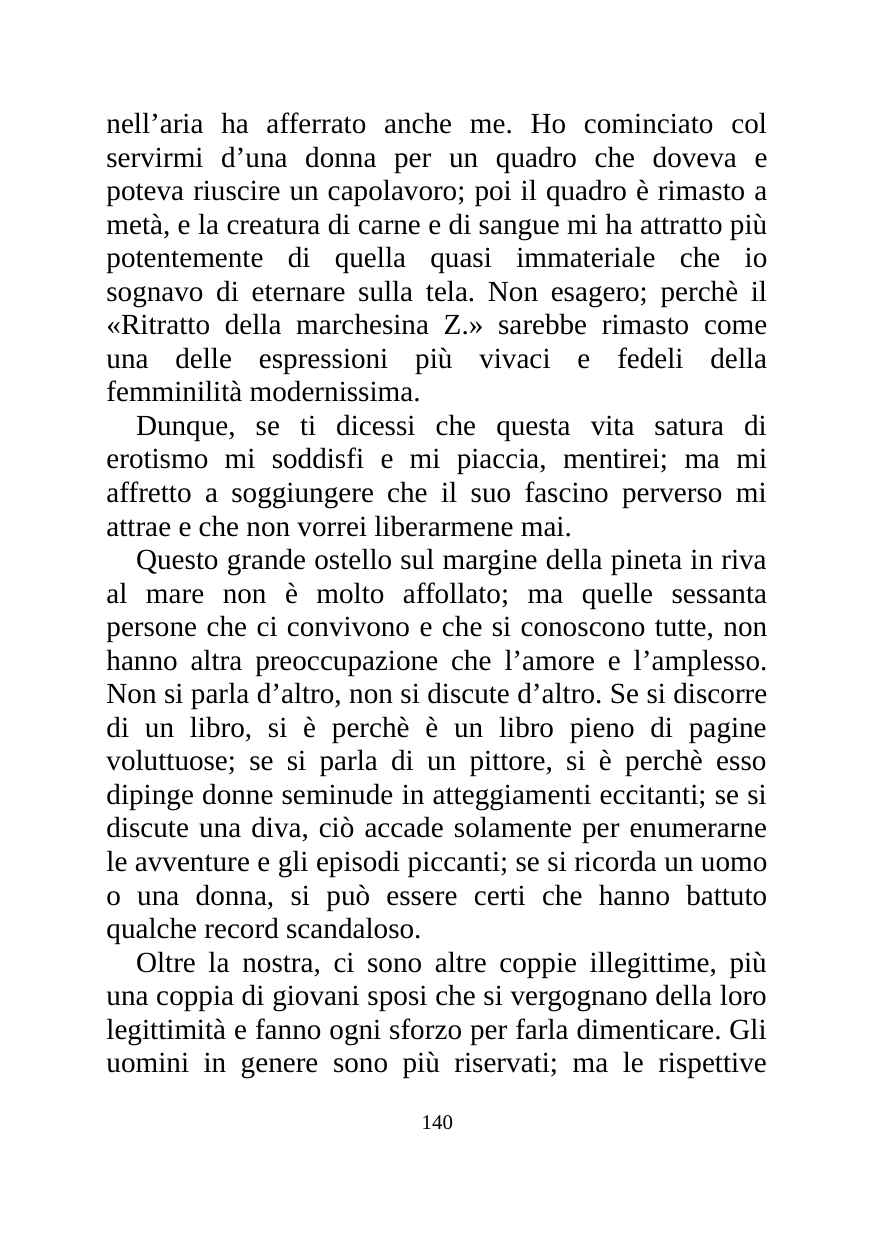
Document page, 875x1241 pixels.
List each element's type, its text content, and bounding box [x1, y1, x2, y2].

text Questo grande ostello sul margine della pineta in riva al mare non è molto affollato; ma quelle sessanta persone che ci convivono e che si conoscono tutte, non hanno altra preoccupazione che l’amore e l’amplesso. Non si parla d’altro, non si discute d’altro. Se si discorre di un libro, si è perchè è un libro pieno di pagine voluttuose; se si parla di un pittore, si è perchè esso dipinge donne seminude in atteggiamenti eccitanti; se si discute una diva, ciò accade solamente per enumerarne le avventure e gli episodi piccanti; se si ricorda un uomo o una donna, si può essere certi che hanno battuto qualche record scandaloso. [106, 542, 768, 945]
text Dunque, se ti dicessi che questa vita satura di erotismo mi soddisfi e mi piaccia, mentirei; ma mi affretto a soggiungere che il suo fascino perverso mi attrae e che non vorrei liberarmene mai. [106, 408, 768, 542]
text Oltre la nostra, ci sono altre coppie illegittime, più una coppia di giovani sposi che si vergognano della loro legittimità e fanno ogni sforzo per farla dimenticare. Gli uomini in genere sono più riservati; ma le rispettive [106, 945, 768, 1079]
text nell’aria ha afferrato anche me. Ho cominciato col servirmi d’una donna per un quadro che doveva e poteva riuscire un capolavoro; poi il quadro è rimasto a metà, e la creatura di carne e di sangue mi ha attratto più potentemente di quella quasi immateriale che io sognavo di eternare sulla tela. Non esagero; perchè il «Ritratto della marchesina Z.» sarebbe rimasto come una delle espressioni più vivaci e fedeli della femminilità modernissima. [106, 106, 768, 408]
